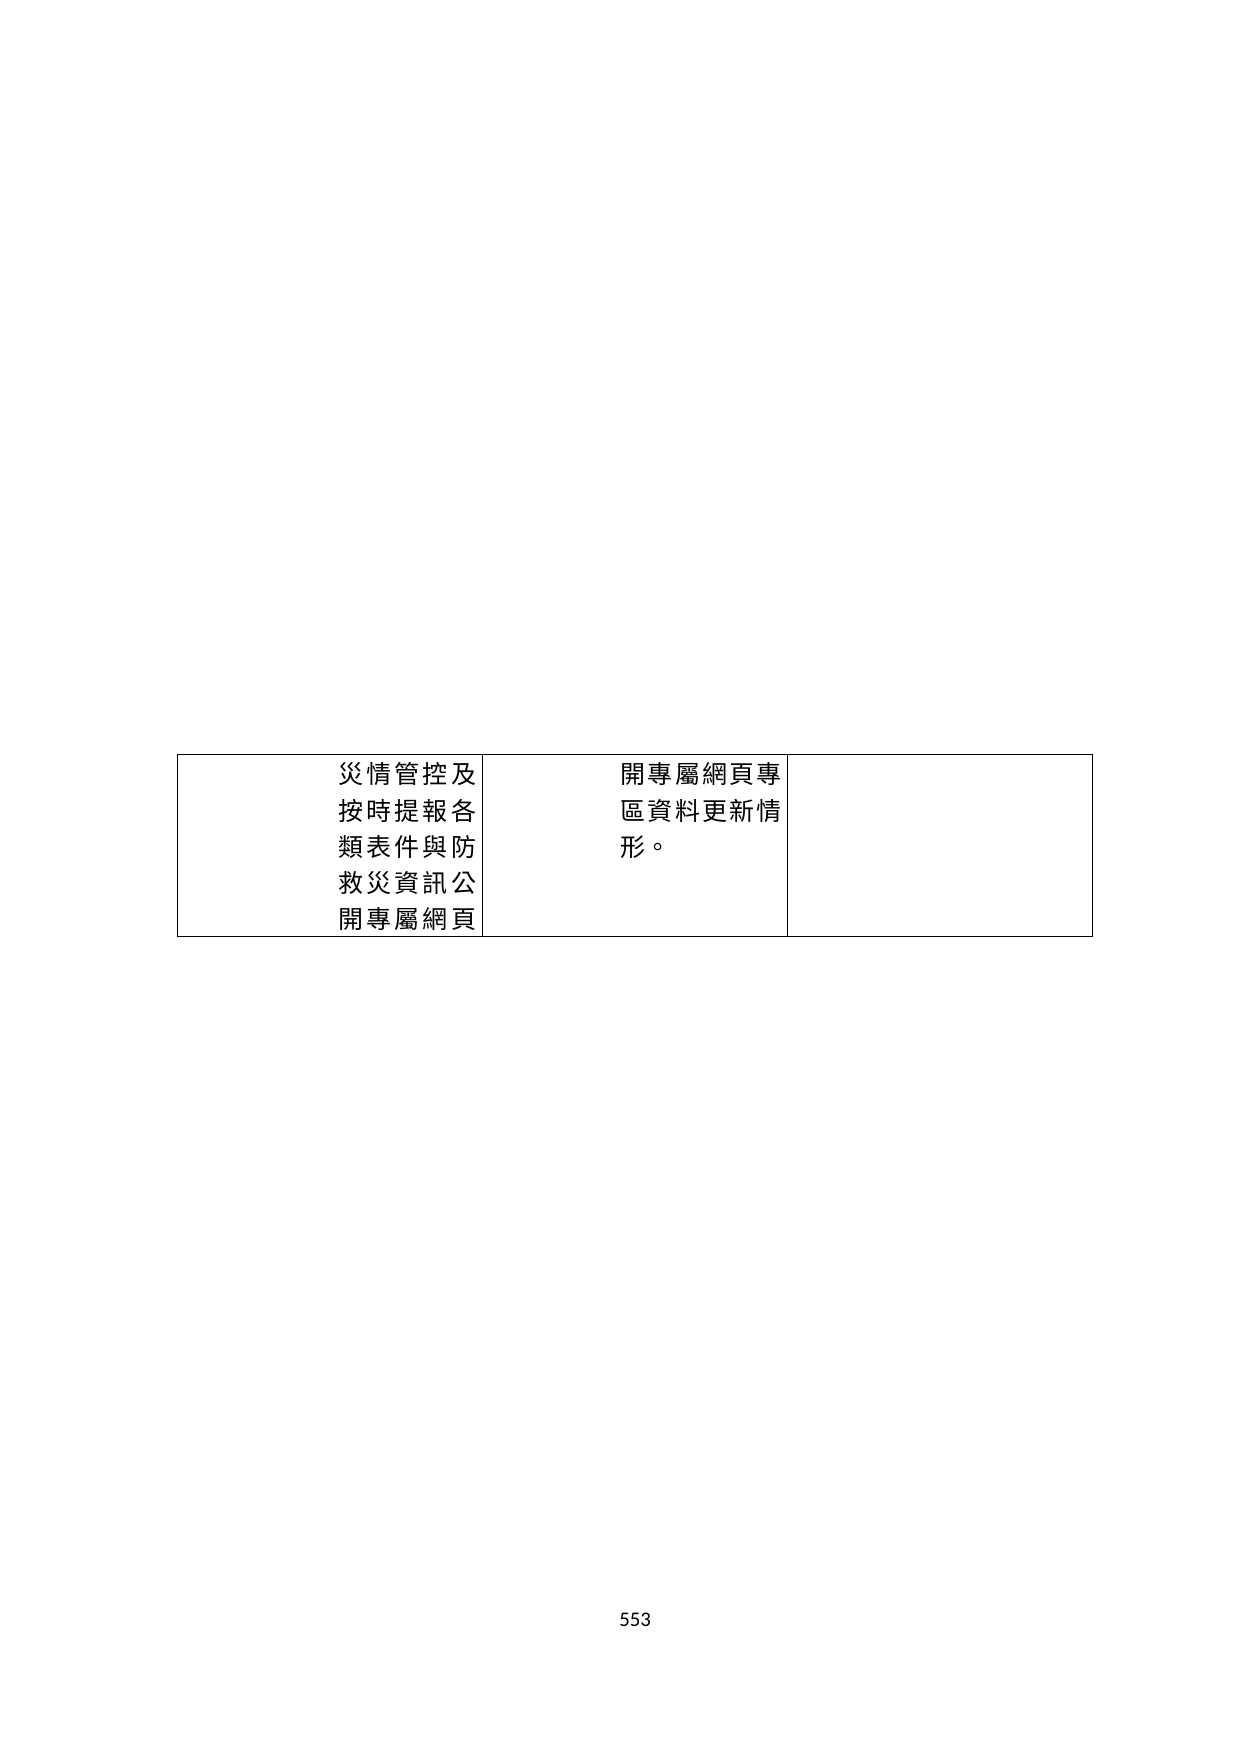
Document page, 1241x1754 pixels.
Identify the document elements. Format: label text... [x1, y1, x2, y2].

table_cell 開專屬網頁專區資料更新情形。 [483, 755, 787, 936]
table_cell 災情管控及按時提報各類表件與防救災資訊公開專屬網頁 [178, 755, 482, 936]
table_cell [788, 755, 1092, 936]
